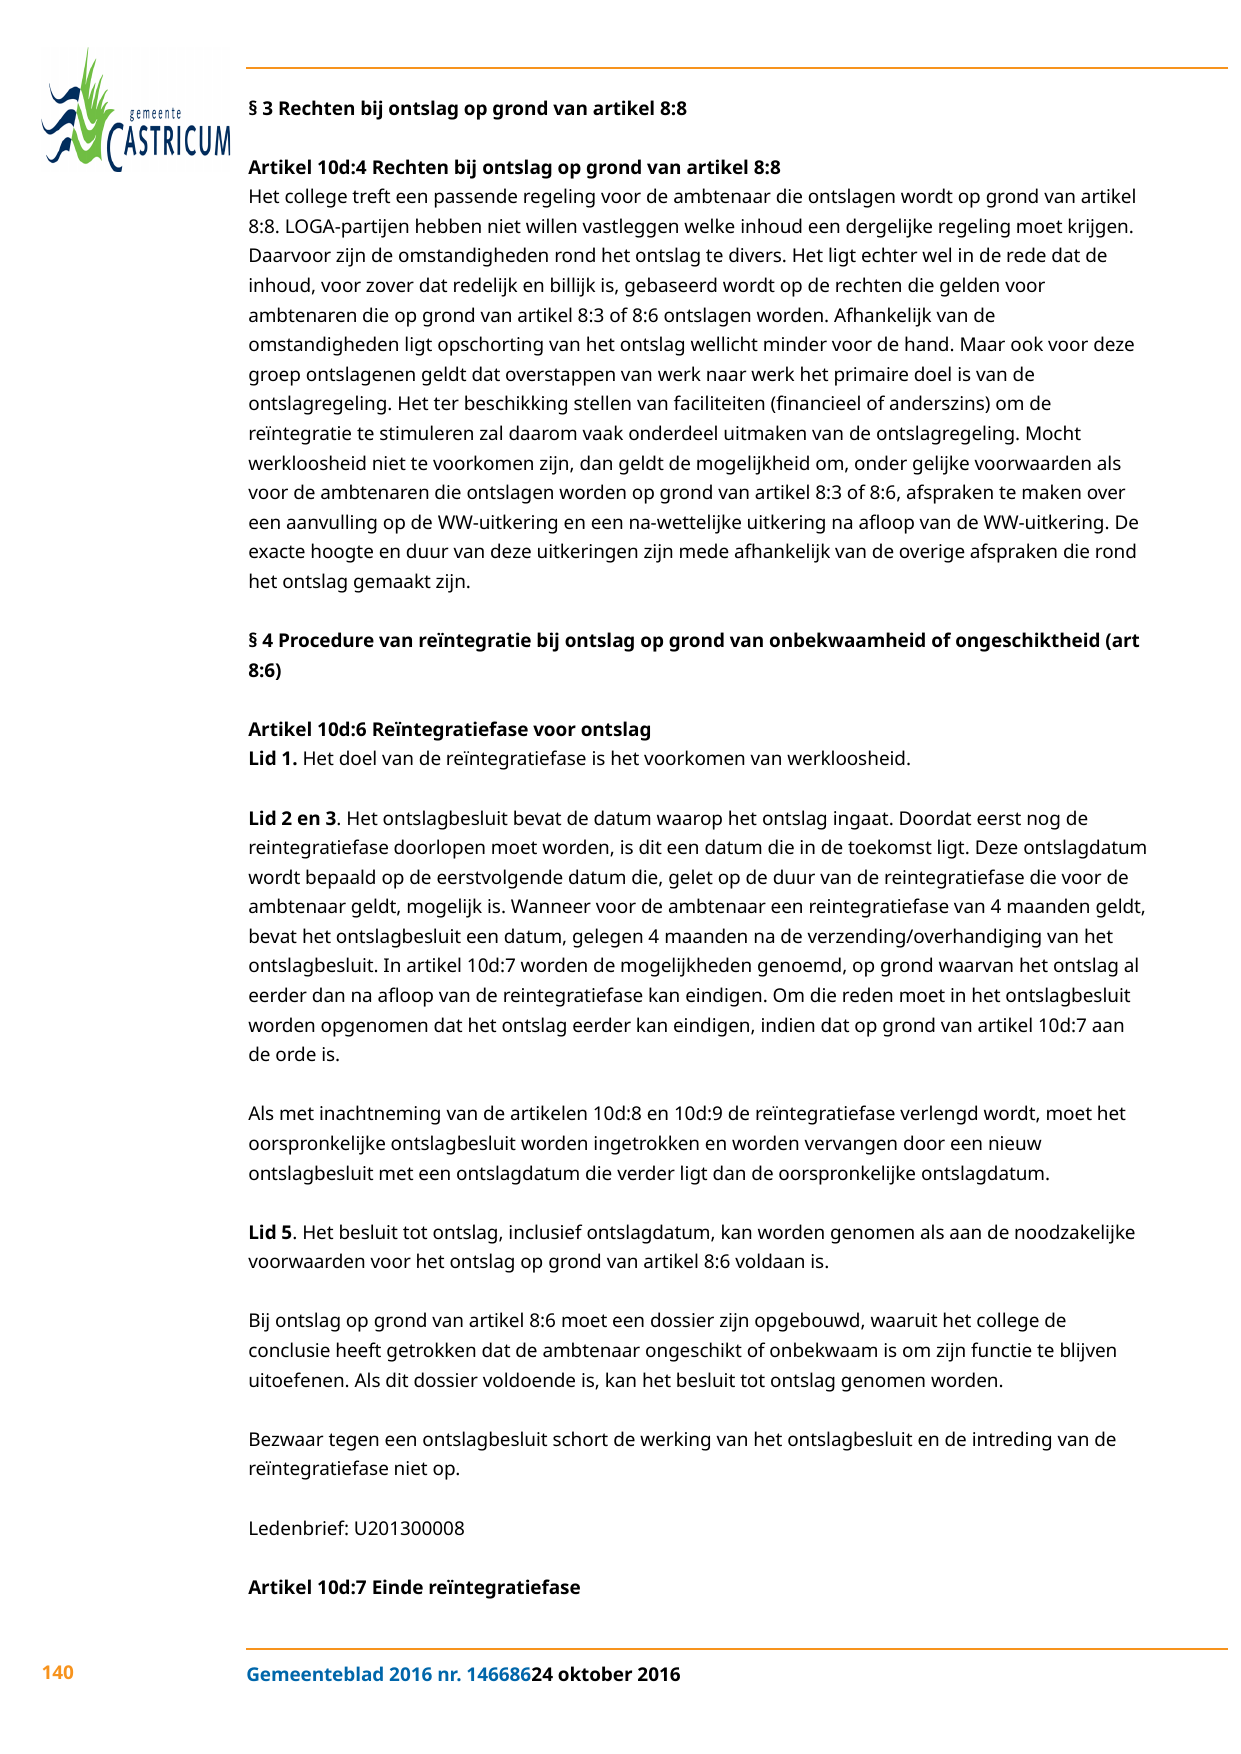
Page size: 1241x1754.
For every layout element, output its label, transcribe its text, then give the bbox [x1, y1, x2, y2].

text Lid 1. Het doel van de reïntegratiefase is het voorkomen van werkloosheid. [248, 746, 1152, 771]
text Bij ontslag op grond van artikel 8:6 moet een dossier zijn opgebouwd, waaruit het college de conclusie heeft getrokken dat de ambtenaar ongeschikt of onbekwaam is om zijn functie te blijven uitoefenen. Als dit dossier voldoende is, kan het besluit tot ontslag genomen worden. [248, 1308, 1152, 1393]
text Artikel 10d:7 Einde reïntegratiefase [248, 1574, 1152, 1600]
text Artikel 10d:4 Rechten bij ontslag op grond van artikel 8:8 [248, 154, 1152, 180]
text § 3 Rechten bij ontslag op grond van artikel 8:8 [248, 95, 1152, 121]
text Als met inachtneming van de artikelen 10d:8 en 10d:9 de reïntegratiefase verlengd wordt, moet het oorspronkelijke ontslagbesluit worden ingetrokken en worden vervangen door een nieuw ontslagbesluit met een ontslagdatum die verder ligt dan de oorspronkelijke ontslagdatum. [248, 1101, 1152, 1186]
text Het college treft een passende regeling voor de ambtenaar die ontslagen wordt op grond van artikel 8:8. LOGA-partijen hebben niet willen vastleggen welke inhoud een dergelijke regeling moet krijgen. Daarvoor zijn de omstandigheden rond het ontslag te divers. Het ligt echter wel in de rede dat de inhoud, voor zover dat redelijk en billijk is, gebaseerd wordt op de rechten die gelden voor ambtenaren die op grond van artikel 8:3 of 8:6 ontslagen worden. Afhankelijk van de omstandigheden ligt opschorting van het ontslag wellicht minder voor de hand. Maar ook voor deze groep ontslagenen geldt dat overstappen van werk naar werk het primaire doel is van de ontslagregeling. Het ter beschikking stellen van faciliteiten (financieel of anderszins) om de reïntegratie te stimuleren zal daarom vaak onderdeel uitmaken van de ontslagregeling. Mocht werkloosheid niet te voorkomen zijn, dan geldt de mogelijkheid om, onder gelijke voorwaarden als voor de ambtenaren die ontslagen worden op grond van artikel 8:3 of 8:6, afspraken te maken over een aanvulling op de WW-uitkering en een na-wettelijke uitkering na afloop van de WW-uitkering. De exacte hoogte en duur van deze uitkeringen zijn mede afhankelijk van de overige afspraken die rond het ontslag gemaakt zijn. [248, 183, 1152, 594]
picture [41, 47, 231, 172]
text Bezwaar tegen een ontslagbesluit schort de werking van het ontslagbesluit en de intreding van de reïntegratiefase niet op. [248, 1426, 1152, 1481]
text Lid 5. Het besluit tot ontslag, inclusief ontslagdatum, kan worden genomen als aan de noodzakelijke voorwaarden voor het ontslag op grond van artikel 8:6 voldaan is. [248, 1219, 1152, 1274]
text Ledenbrief: U201300008 [248, 1515, 1152, 1541]
text Lid 2 en 3. Het ontslagbesluit bevat de datum waarop het ontslag ingaat. Doordat eerst nog de reintegratiefase doorlopen moet worden, is dit een datum die in de toekomst ligt. Deze ontslagdatum wordt bepaald op de eerstvolgende datum die, gelet op de duur van de reintegratiefase die voor de ambtenaar geldt, mogelijk is. Wanneer voor de ambtenaar een reintegratiefase van 4 maanden geldt, bevat het ontslagbesluit een datum, gelegen 4 maanden na de verzending/overhandiging van het ontslagbesluit. In artikel 10d:7 worden de mogelijkheden genoemd, op grond waarvan het ontslag al eerder dan na afloop van de reintegratiefase kan eindigen. Om die reden moet in het ontslagbesluit worden opgenomen dat het ontslag eerder kan eindigen, indien dat op grond van artikel 10d:7 aan de orde is. [248, 805, 1152, 1067]
text Artikel 10d:6 Reïntegratiefase voor ontslag [248, 716, 1152, 742]
text § 4 Procedure van reïntegratie bij ontslag op grond van onbekwaamheid of ongeschiktheid (art 8:6) [248, 627, 1152, 683]
